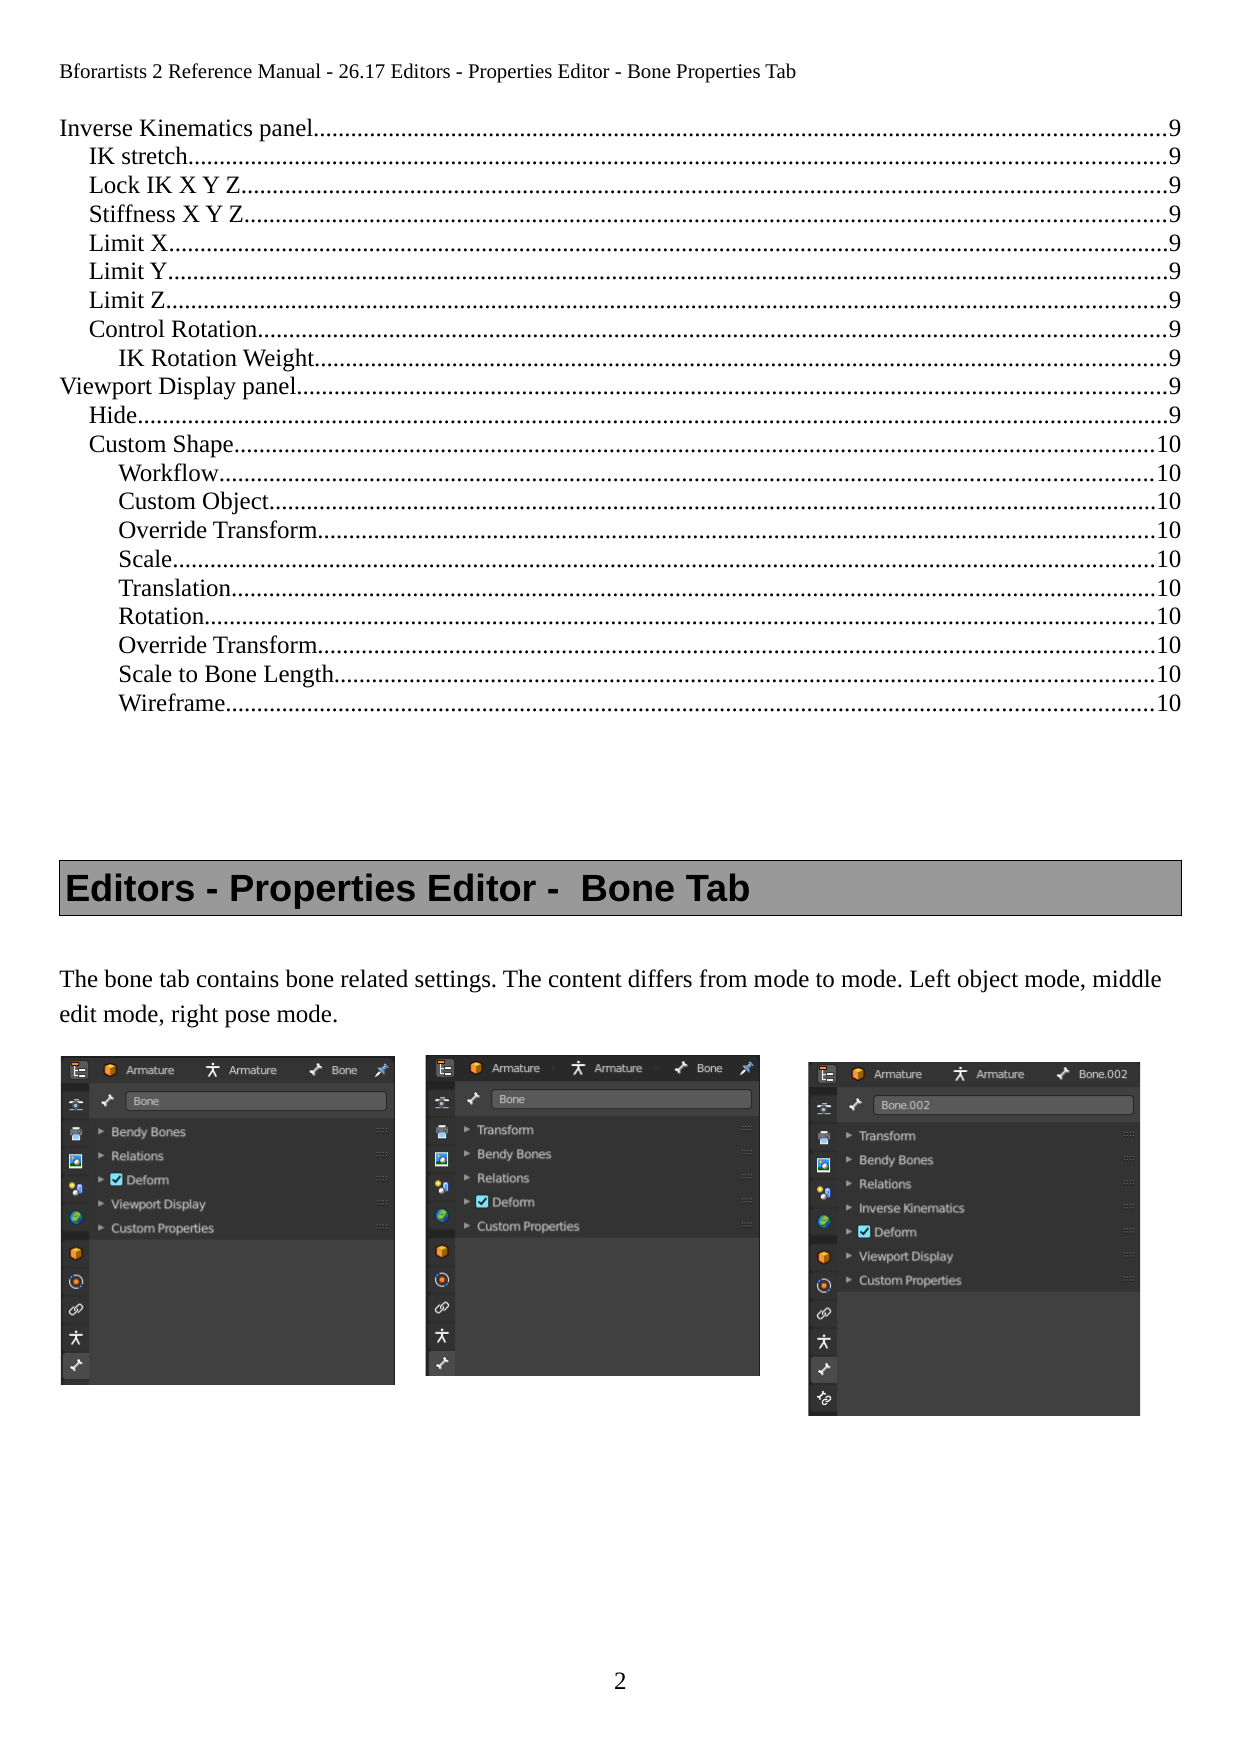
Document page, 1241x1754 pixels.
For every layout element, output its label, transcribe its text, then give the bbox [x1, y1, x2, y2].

picture [808, 1062, 1141, 1416]
text IK stretch 9 [88, 141, 1181, 170]
text Rotation 10 [118, 601, 1181, 630]
text Hide 9 [88, 400, 1181, 429]
text IK Rotation Weight 9 [118, 343, 1181, 371]
text Wireframe 10 [118, 688, 1181, 716]
text The bone tab contains bone related settings. The content differs from mode to mode. Left object mode, middle edit mode, right pose mode. [59, 964, 1181, 1028]
picture [60, 1056, 395, 1385]
text Scale to Bone Length 10 [118, 659, 1181, 688]
text Inverse Kinematics panel 9 [59, 113, 1181, 141]
text Translation 10 [118, 573, 1181, 601]
picture [425, 1055, 760, 1376]
table_header Editors - Properties Editor - Bone Tab [60, 861, 1181, 915]
text Scale 10 [118, 544, 1181, 573]
text Stiffness X Y Z 9 [88, 199, 1181, 228]
text Workflow 10 [118, 458, 1181, 486]
text Viewport Display panel 9 [59, 371, 1181, 400]
text Control Rotation 9 [88, 314, 1181, 343]
text Override Transform 10 [118, 630, 1181, 659]
text Lock IK X Y Z 9 [88, 170, 1181, 199]
text Limit X 9 [88, 228, 1181, 256]
text Custom Shape 10 [88, 429, 1181, 458]
text Limit Y 9 [88, 256, 1181, 285]
text Custom Object 10 [118, 486, 1181, 515]
text Override Transform 10 [118, 515, 1181, 544]
text Limit Z 9 [88, 285, 1181, 314]
